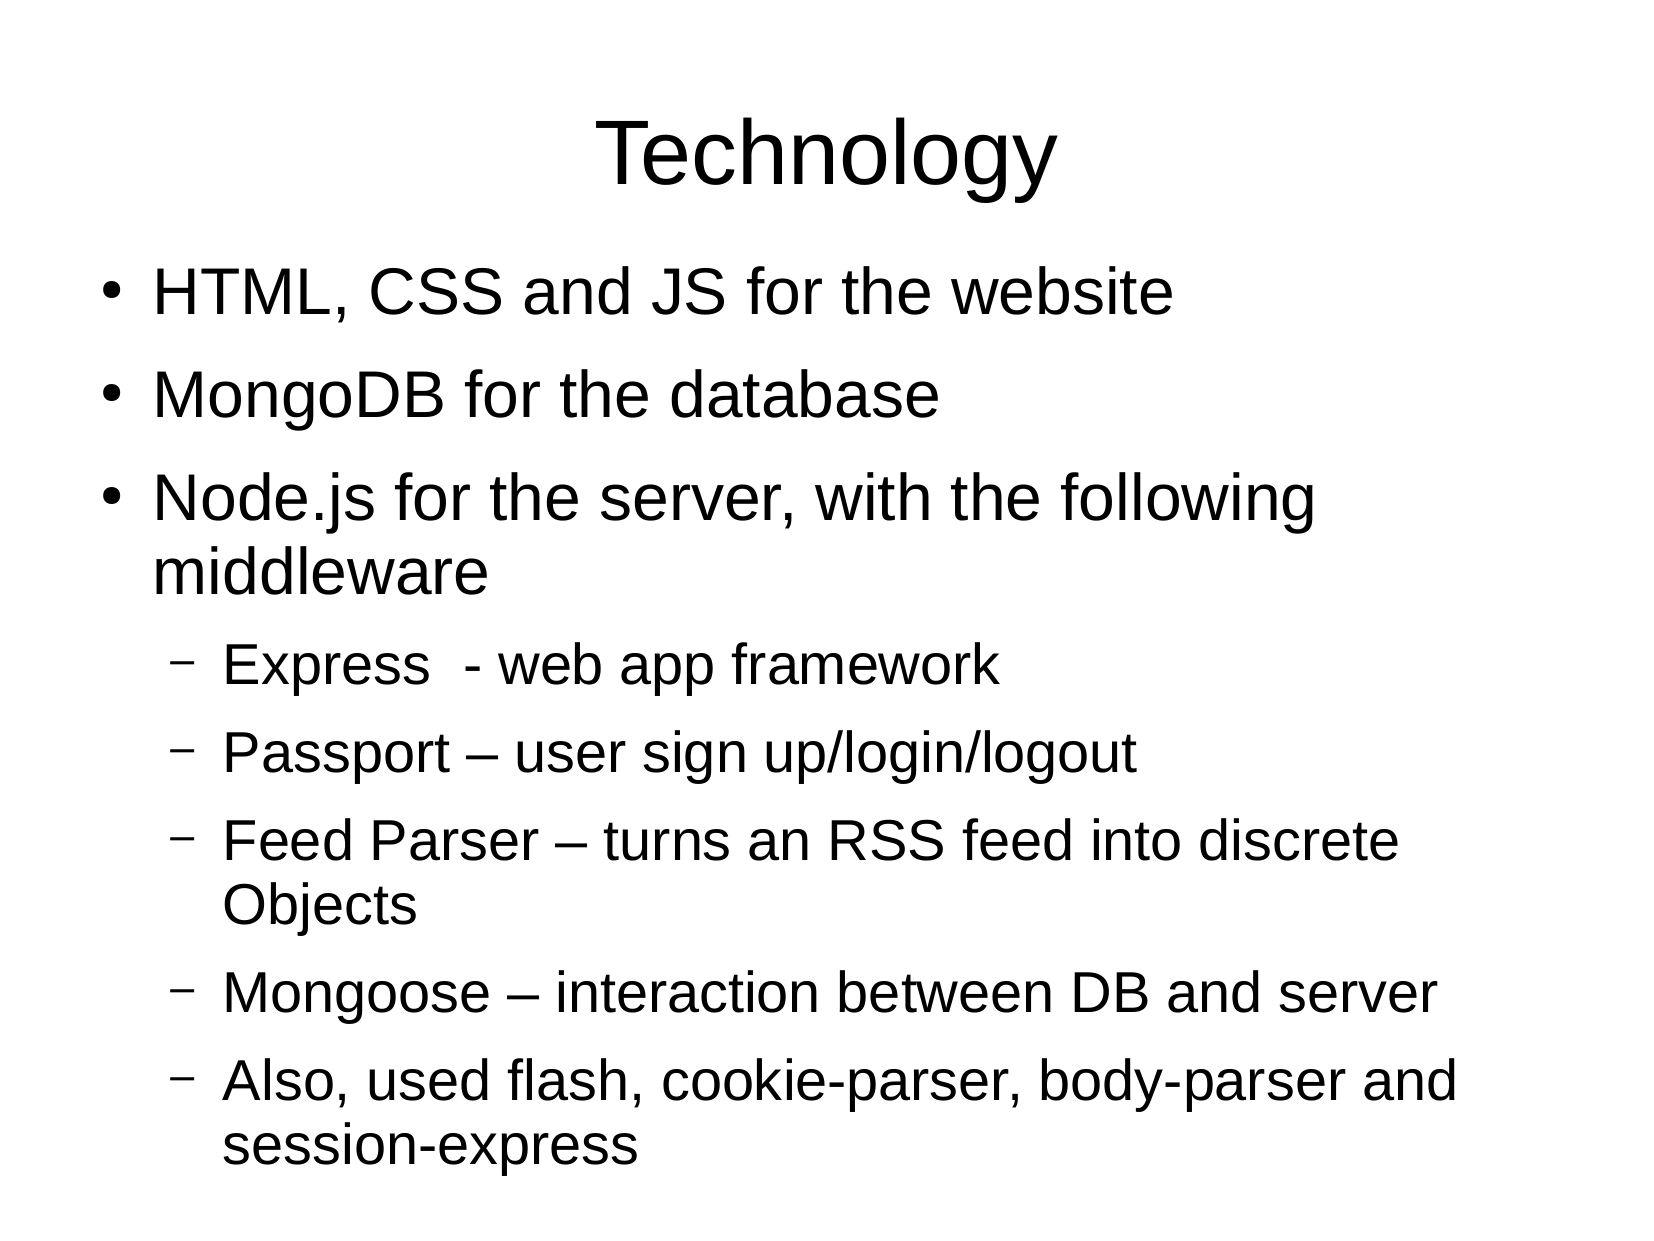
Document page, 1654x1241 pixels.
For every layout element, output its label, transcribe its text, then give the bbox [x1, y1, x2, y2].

title Technology [82, 49, 1571, 255]
list HTML, CSS and JS for the website MongoDB for the database Node.js for the server, with the following middleware Express - web app framework Passport – user sign up/login/logout Feed Parser – turns an RSS feed into discrete Objects Mongoose – interaction between DB and server Also, used flash, cookie-parser, body-parser and session-express [82, 255, 1571, 1186]
